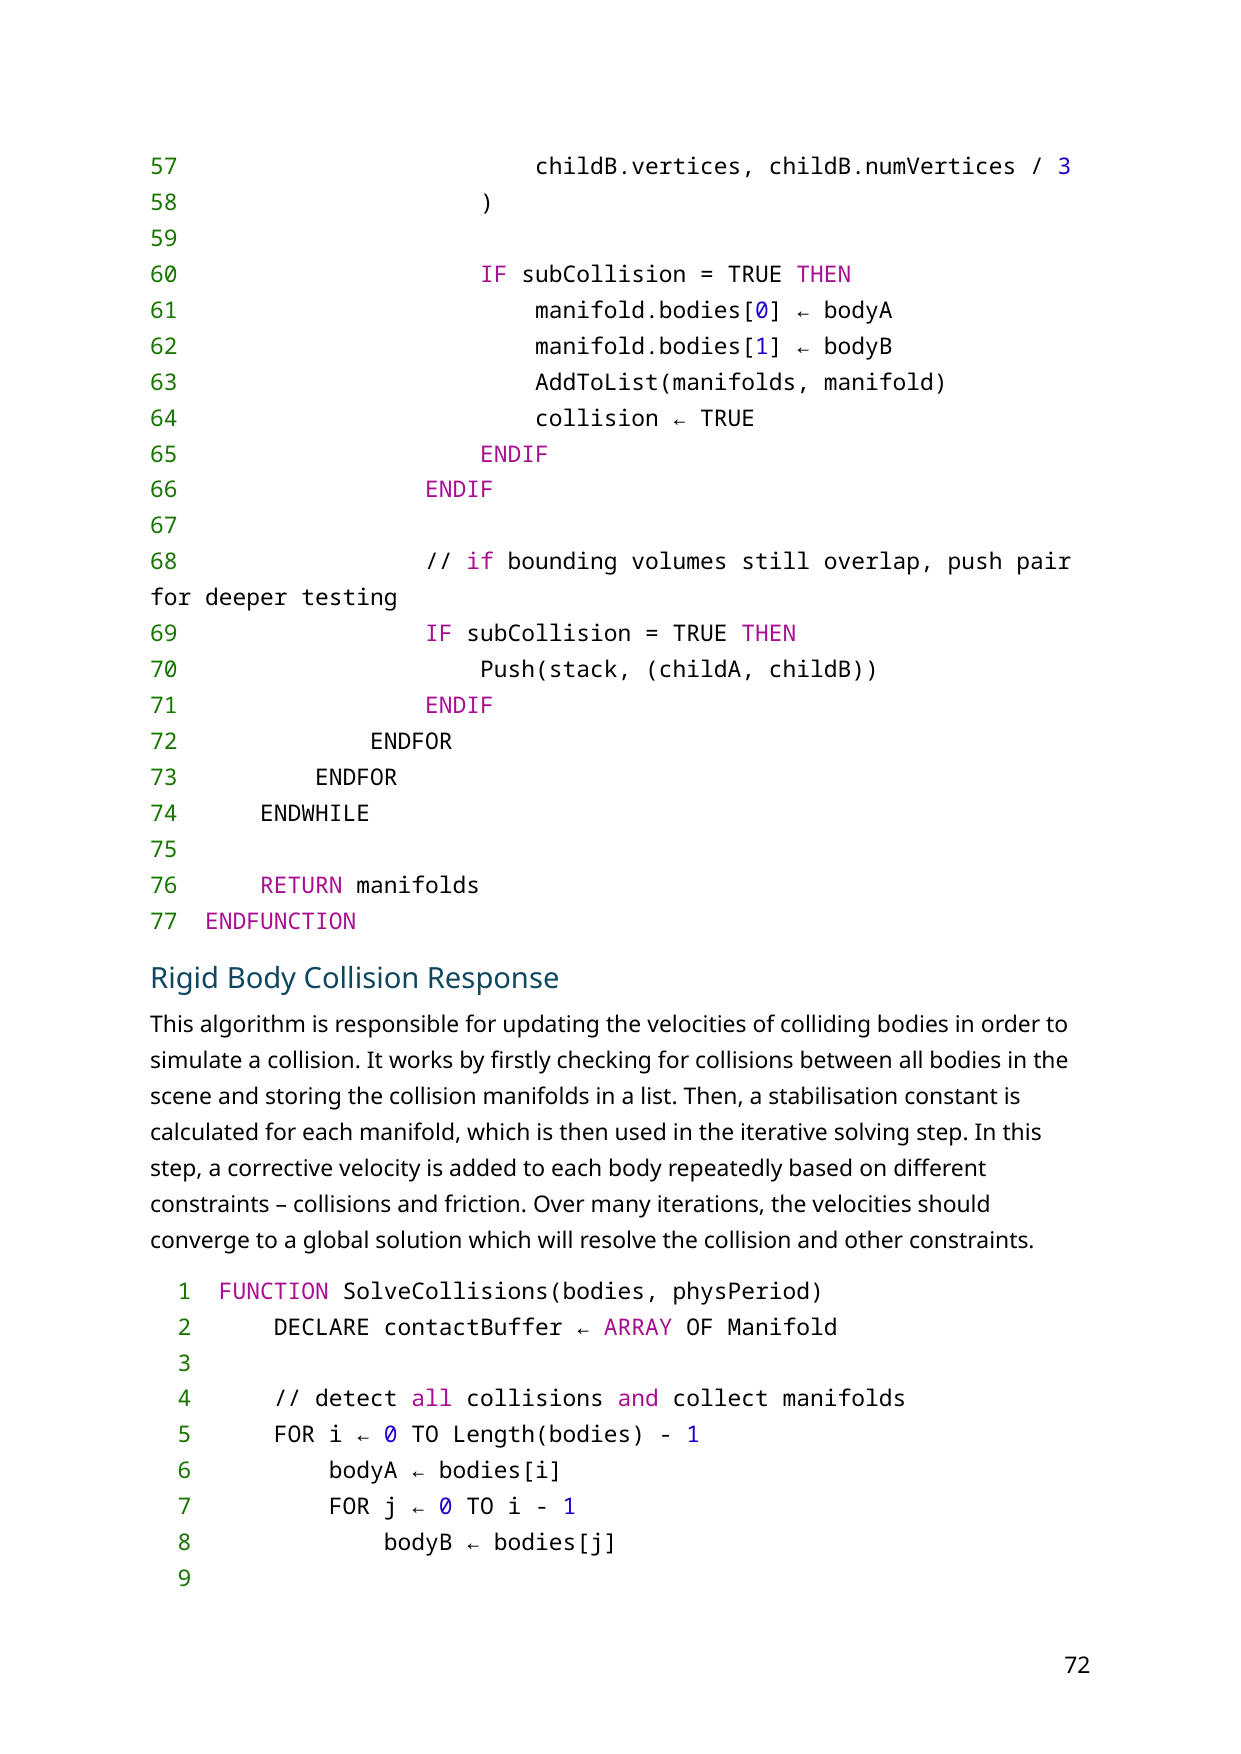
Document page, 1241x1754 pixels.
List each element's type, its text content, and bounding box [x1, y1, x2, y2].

text 62 manifold.bodies[1] ← bodyB [150, 330, 1090, 361]
text 66 ENDIF [150, 473, 1090, 505]
text 9 [150, 1562, 1090, 1593]
text 2 DECLARE contactBuffer ← ARRAY OF Manifold [150, 1311, 1090, 1342]
text 77 ENDFUNCTION [150, 905, 1090, 936]
text 74 ENDWHILE [150, 797, 1090, 828]
text 67 [150, 509, 1090, 541]
text 72 ENDFOR [150, 725, 1090, 756]
text 8 bodyB ← bodies[j] [150, 1526, 1090, 1557]
text 76 RETURN manifolds [150, 869, 1090, 900]
text 68 // if bounding volumes still overlap, push pair for deeper testing [150, 545, 1090, 612]
text 70 Push(stack, (childA, childB)) [150, 653, 1090, 684]
text 69 IF subCollision = TRUE THEN [150, 617, 1090, 648]
text 7 FOR j ← 0 TO i - 1 [150, 1490, 1090, 1521]
text 60 IF subCollision = TRUE THEN [150, 258, 1090, 289]
text 5 FOR i ← 0 TO Length(bodies) - 1 [150, 1418, 1090, 1449]
text 63 AddToList(manifolds, manifold) [150, 366, 1090, 397]
text 6 bodyA ← bodies[i] [150, 1454, 1090, 1486]
text 71 ENDIF [150, 689, 1090, 720]
text 73 ENDFOR [150, 761, 1090, 792]
text 4 // detect all collisions and collect manifolds [150, 1382, 1090, 1414]
text 75 [150, 833, 1090, 864]
text 64 collision ← TRUE [150, 402, 1090, 433]
text 3 [150, 1346, 1090, 1378]
text 65 ENDIF [150, 437, 1090, 469]
text 59 [150, 222, 1090, 253]
subtitle Rigid Body Collision Response [150, 957, 1090, 997]
text 57 childB.vertices, childB.numVertices / 3 [150, 150, 1090, 181]
text 58 ) [150, 186, 1090, 217]
text 61 manifold.bodies[0] ← bodyA [150, 294, 1090, 325]
text 1 FUNCTION SolveCollisions(bodies, physPeriod) [150, 1274, 1090, 1306]
text This algorithm is responsible for updating the velocities of colliding bodies in order to simulate a collision. It works by firstly checking for collisions between all bodies in the scene and storing the collision manifolds in a list. Then, a stabilisation constant is calculated for each manifold, which is then used in the iterative solving step. In this step, a corrective velocity is added to each body repeatedly based on different constraints – collisions and friction. Over many iterations, the velocities should converge to a global solution which will resolve the collision and other constraints. [150, 1008, 1090, 1255]
